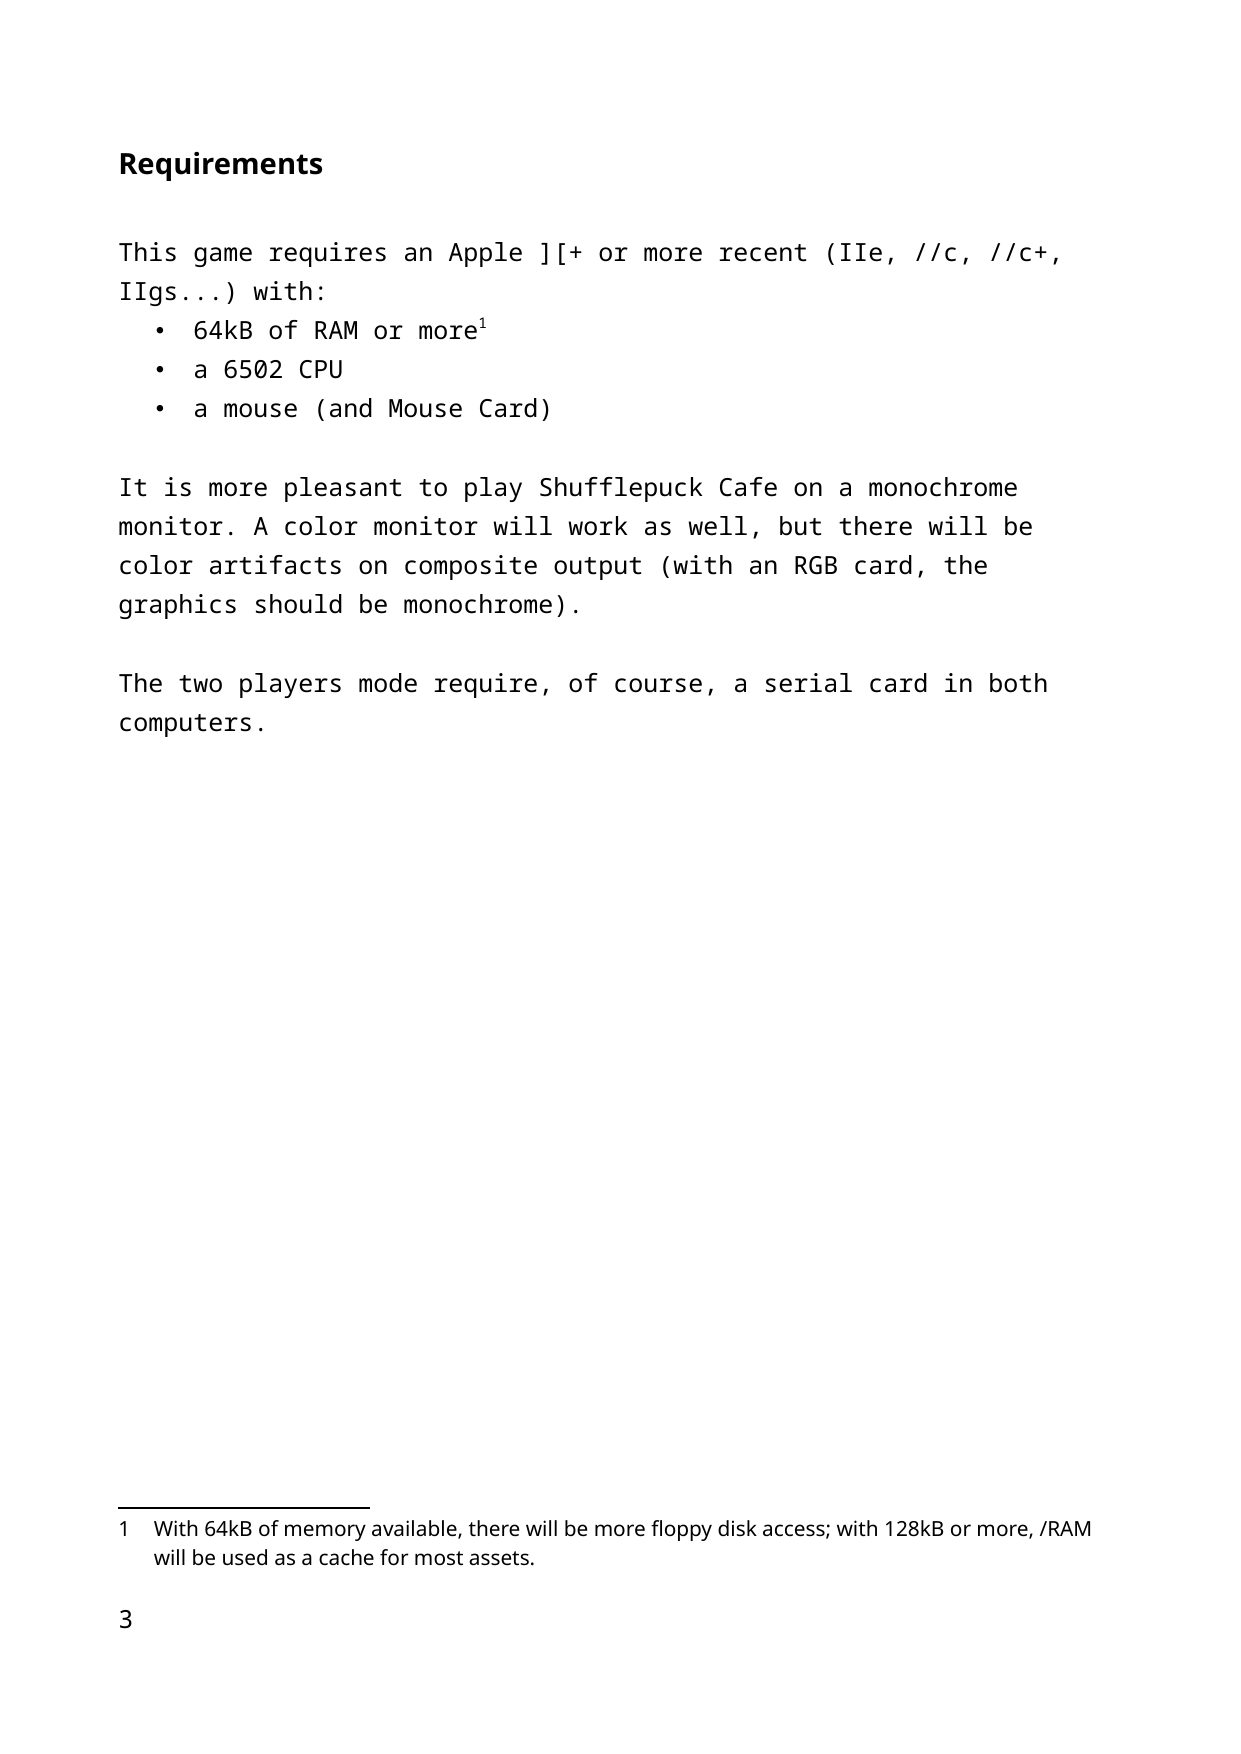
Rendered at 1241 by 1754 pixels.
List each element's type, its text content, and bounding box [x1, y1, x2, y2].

list a 6502 CPU [156, 352, 1122, 386]
list a mouse (and Mouse Card) [156, 391, 1122, 425]
text It is more pleasant to play Shufflepuck Cafe on a monochrome monitor. A color monitor will work as well, but there will be color artifacts on composite output (with an RGB card, the graphics should be monochrome). [118, 469, 1122, 621]
subtitle Requirements [118, 143, 1122, 183]
list 64kB of RAM or more [156, 313, 1122, 347]
list With 64kB of memory available, there will be more floppy disk access; with 128kB or more, /RAM will be used as a cache for most assets. [118, 1514, 1122, 1571]
text The two players mode require, of course, a serial card in both computers. [118, 665, 1122, 738]
text This game requires an Apple ][+ or more recent (IIe, //c, //c+, IIgs...) with: [118, 234, 1122, 308]
